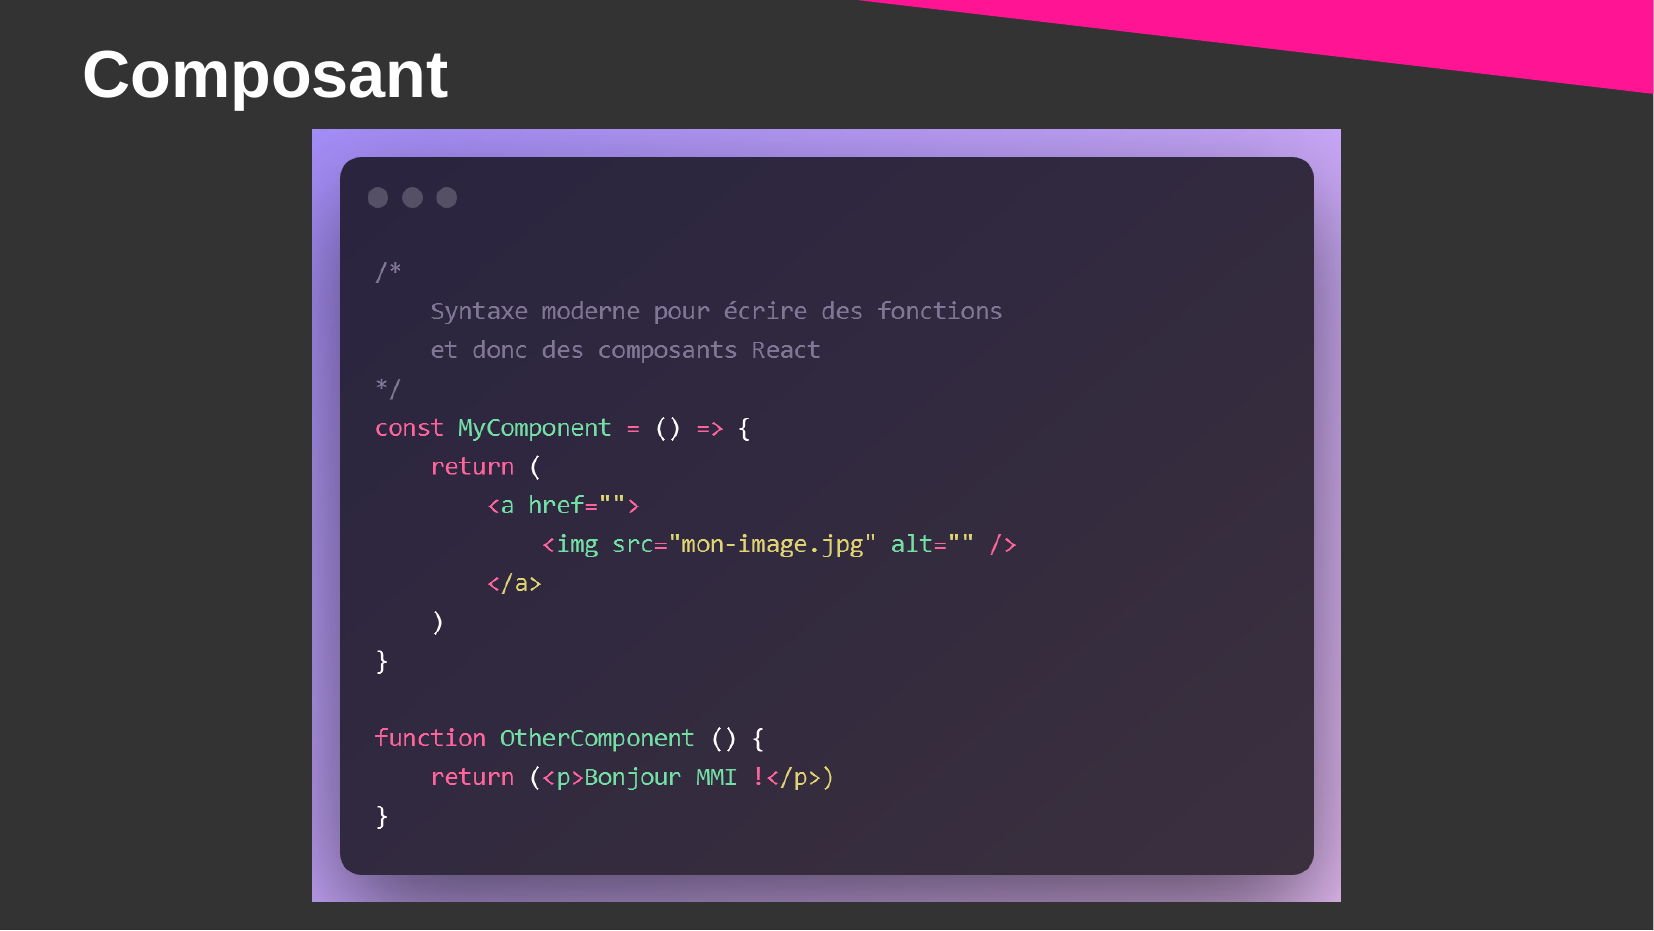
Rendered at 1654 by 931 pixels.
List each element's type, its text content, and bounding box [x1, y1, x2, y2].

title Composant [82, 37, 1571, 112]
text_box [857, 0, 1654, 94]
picture [312, 129, 1341, 902]
